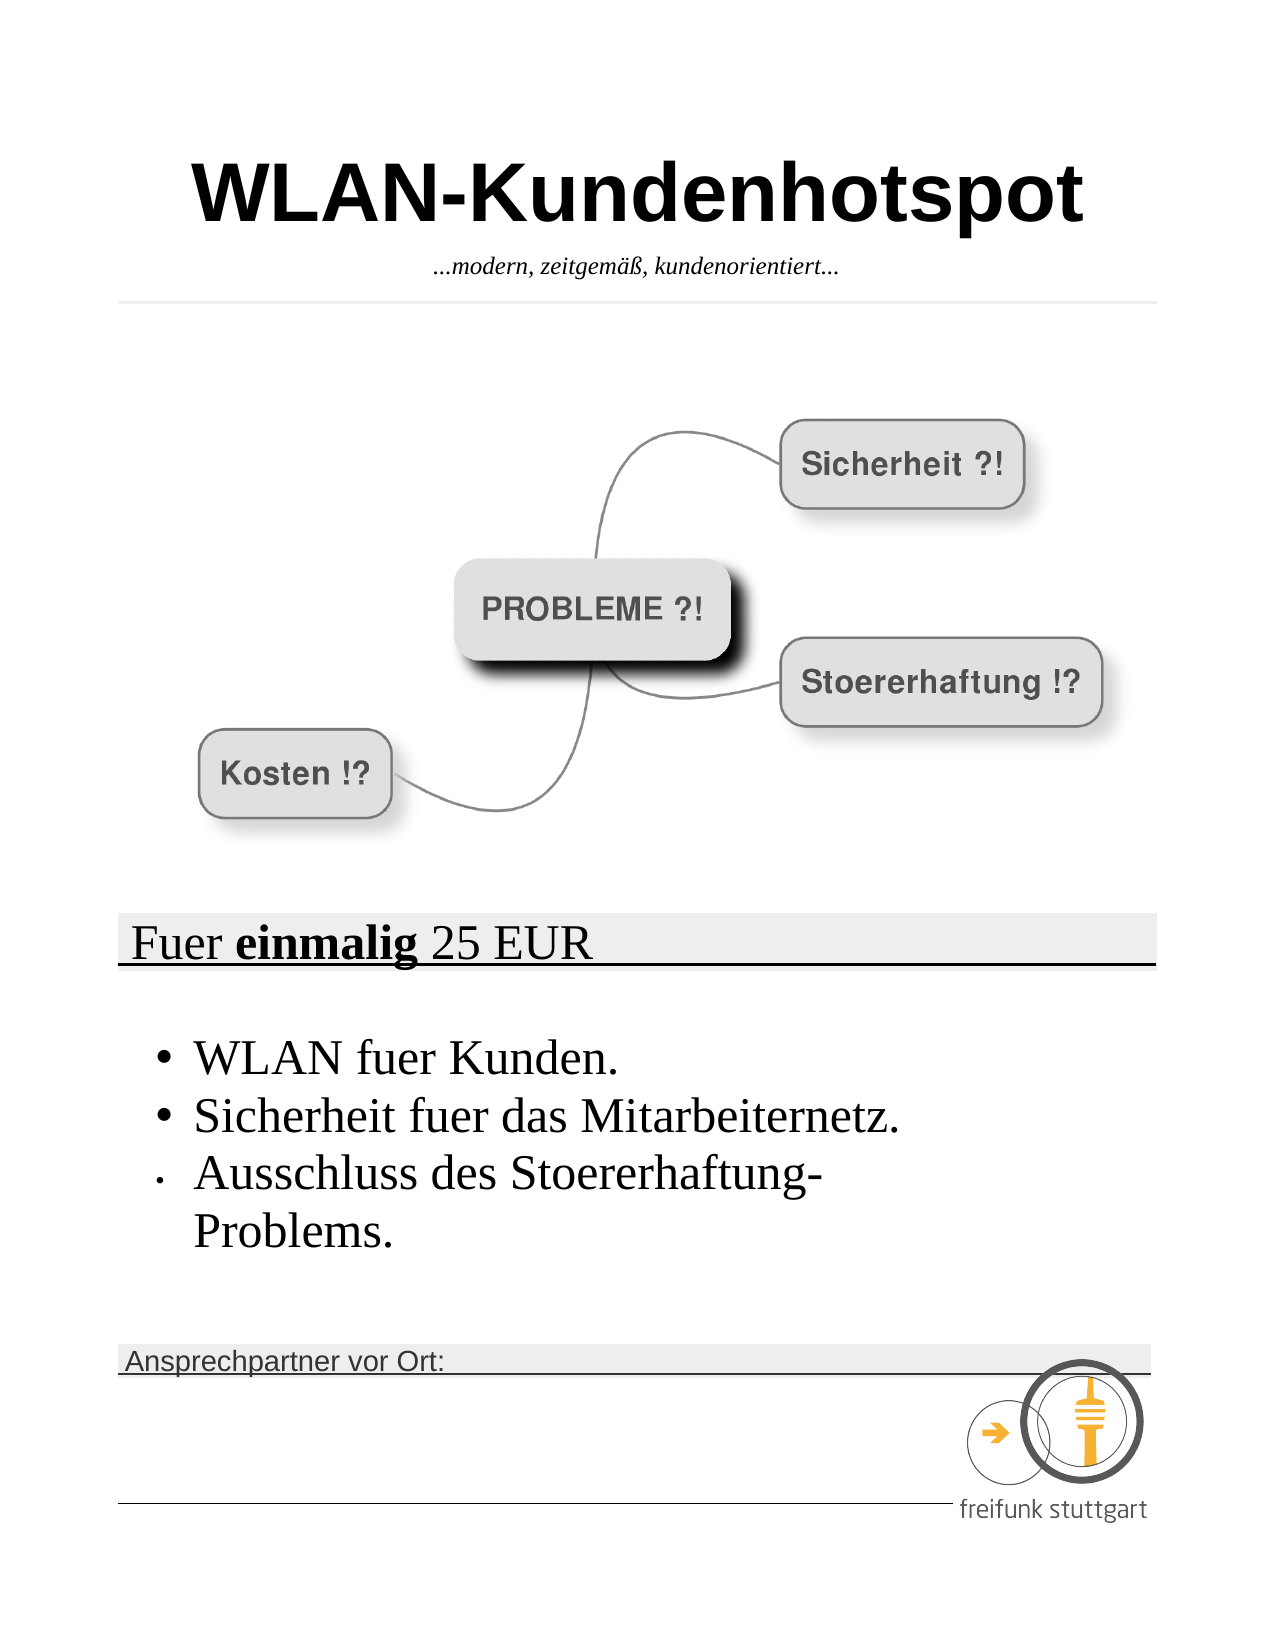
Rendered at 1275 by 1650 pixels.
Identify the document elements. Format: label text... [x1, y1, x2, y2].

text Fuer einmalig 25 EUR [118, 913, 1157, 971]
picture [959, 1359, 1147, 1523]
list Sicherheit fuer das Mitarbeiternetz. [156, 1086, 1157, 1143]
picture [118, 304, 1157, 913]
subtitle WLAN-Kundenhotspot [118, 143, 1157, 239]
list Ausschluss des Stoererhaftung- Problems. [156, 1143, 1157, 1258]
text Ansprechpartner vor Ort: [118, 1344, 1157, 1378]
list WLAN fuer Kunden. [156, 1028, 1157, 1086]
text ...modern, zeitgemäß, kundenorientiert... [118, 251, 1157, 280]
